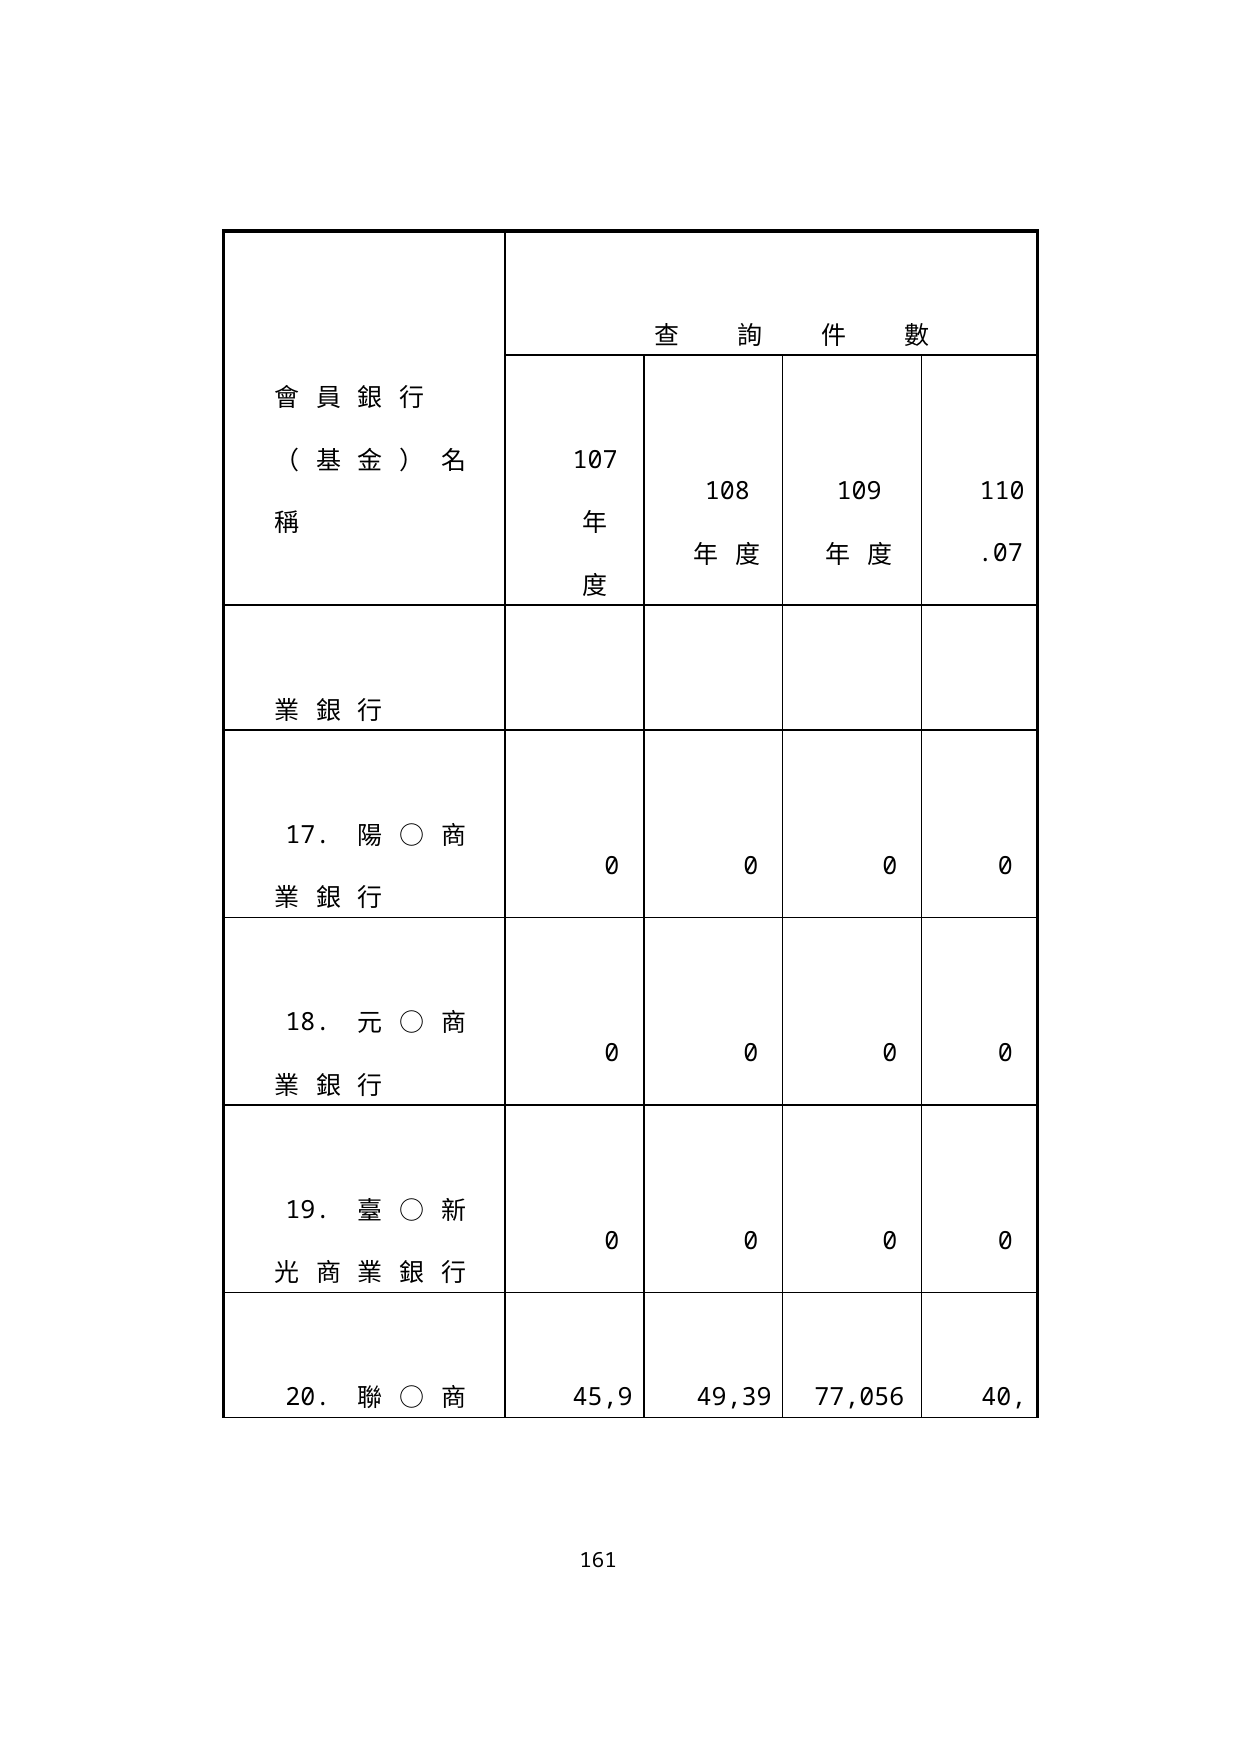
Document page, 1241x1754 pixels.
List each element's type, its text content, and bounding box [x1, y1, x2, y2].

table_cell 0 [783, 731, 921, 917]
table_cell 0 [506, 731, 643, 917]
table_cell 19.臺○新光商業銀行 [225, 1106, 504, 1292]
table_cell 0 [645, 918, 782, 1104]
table_cell [645, 606, 782, 729]
table_cell 業銀行 [225, 606, 504, 729]
table_cell 0 [645, 731, 782, 917]
table_cell 40, [922, 1293, 1036, 1417]
table_cell 18.元○商業銀行 [225, 918, 504, 1104]
table_cell 45,9 [506, 1293, 643, 1417]
table_cell 0 [922, 918, 1036, 1104]
table_cell 108年度 [645, 356, 782, 604]
table_cell [783, 606, 921, 729]
table_cell [506, 606, 643, 729]
table_cell 0 [506, 918, 643, 1104]
table_cell 17.陽○商業銀行 [225, 731, 504, 917]
table_header 查 詢 件 數 [506, 233, 1036, 354]
table_cell [922, 606, 1036, 729]
table_cell 0 [922, 731, 1036, 917]
table_cell 0 [922, 1106, 1036, 1292]
table_cell 109年度 [783, 356, 921, 604]
table_cell 20.聯○商 [225, 1293, 504, 1417]
table_cell 0 [783, 918, 921, 1104]
table_cell 110.07 [922, 356, 1036, 604]
table_cell 0 [783, 1106, 921, 1292]
table_cell 49,39 [645, 1293, 782, 1417]
table_cell 0 [506, 1106, 643, 1292]
table_cell 77,056 [783, 1293, 921, 1417]
table_cell 107年度 [506, 356, 643, 604]
table_header 會員銀行（基金）名稱 [225, 233, 504, 604]
table_cell 0 [645, 1106, 782, 1292]
